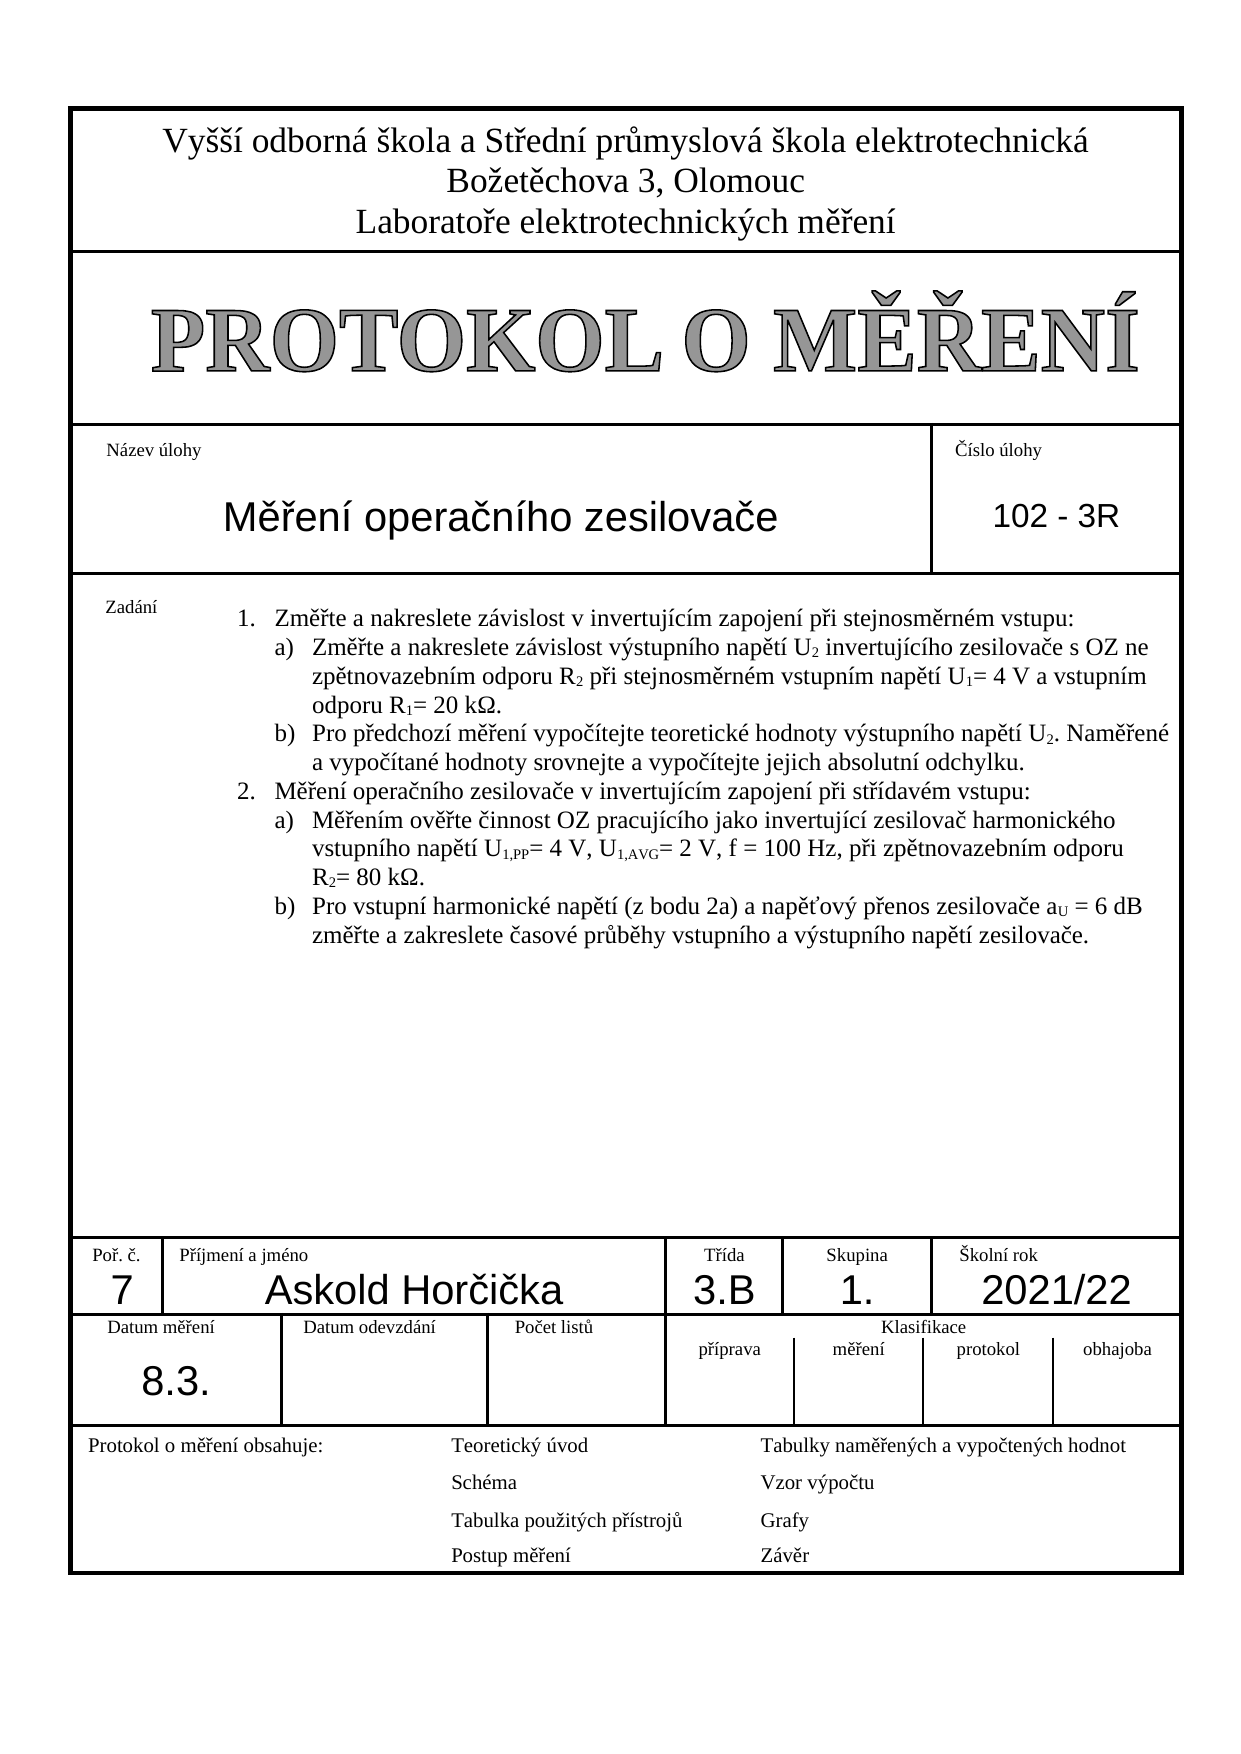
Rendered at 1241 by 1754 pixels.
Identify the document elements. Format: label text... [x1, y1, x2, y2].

table_cell Příjmení a jméno [164, 1239, 325, 1265]
table_cell 2021/22 [933, 1265, 1179, 1313]
table_cell Skupina [784, 1239, 930, 1265]
table_cell [325, 1239, 664, 1265]
table_cell Změřte a nakreslete závislost v invertujícím zapojení při stejnosměrném vstupu: Změřte a nakreslete závislost výstupního napětí U2 invertujícího zesilovače s OZ ne zpětnovazebním odporu R2 při stejnosměrném vstupním napětí U1= 4 V a vstupním odporu R1= 20 kΩ. Pro předchozí měření vypočítejte teoretické hodnoty výstupního napětí U2. Naměřené a vypočítané hodnoty srovnejte a vypočítejte jejich absolutní odchylku. Měření operačního zesilovače v invertujícím zapojení při střídavém vstupu: Měřením ověřte činnost OZ pracujícího jako invertující zesilovač harmonického vstupního napětí U1,PP= 4 V, U1,AVG= 2 V, f = 100 Hz, při zpětnovazebním odporu R2= 80 kΩ. Pro vstupní harmonické napětí (z bodu 2a) a napěťový přenos zesilovače aU = 6 dB změřte a zakreslete časové průběhy vstupního a výstupního napětí zesilovače. [192, 575, 1179, 1236]
table_cell [73, 1462, 444, 1501]
table_cell 8.3. [73, 1338, 280, 1424]
table_cell Počet listů [489, 1316, 620, 1338]
table_cell Zadání [73, 575, 192, 1236]
table_cell obhajoba [1054, 1338, 1179, 1424]
table_cell 1. [784, 1265, 930, 1313]
table_cell [489, 1338, 664, 1424]
table_cell [238, 426, 930, 460]
table_cell [73, 253, 1179, 423]
table_cell Postup měření [444, 1540, 753, 1571]
table_cell [1066, 426, 1179, 460]
table_cell Vzor výpočtu [753, 1462, 1179, 1501]
table_cell Teoretický úvod [444, 1427, 753, 1462]
table_cell Název úlohy [73, 426, 237, 460]
table_cell Askold Horčička [164, 1265, 664, 1313]
table_cell 7 [73, 1265, 161, 1313]
table_cell [73, 1501, 444, 1540]
table_cell Školní rok [933, 1239, 1066, 1265]
table_cell Tabulka použitých přístrojů [444, 1501, 753, 1540]
table_cell [620, 1316, 664, 1338]
table_cell Grafy [753, 1501, 1179, 1540]
table_cell Závěr [753, 1540, 1179, 1571]
table_cell 3.B [667, 1265, 781, 1313]
table_cell [283, 1338, 486, 1424]
table_cell protokol [924, 1338, 1052, 1424]
table_cell Měření operačního zesilovače [73, 460, 930, 572]
table_cell měření [795, 1338, 922, 1424]
table_cell 102 - 3R [933, 460, 1179, 572]
table_cell Datum odevzdání [283, 1316, 458, 1338]
table_cell Klasifikace [667, 1316, 1179, 1338]
table_cell Třída [667, 1239, 781, 1265]
table_cell [458, 1316, 486, 1338]
table_header Vyšší odborná škola a Střední průmyslová škola elektrotechnická Božetěchova 3, Olomouc Laboratoře elektrotechnických měření [73, 111, 1179, 249]
table_cell Protokol o měření obsahuje: [73, 1427, 444, 1462]
table_cell [1066, 1239, 1179, 1265]
table_cell Datum měření [73, 1316, 251, 1338]
table_cell Číslo úlohy [933, 426, 1066, 460]
table_cell [73, 1540, 444, 1571]
table_cell [251, 1316, 280, 1338]
table_cell Schéma [444, 1462, 753, 1501]
table_cell Tabulky naměřených a vypočtených hodnot [753, 1427, 1179, 1462]
table_cell Poř. č. [73, 1239, 161, 1265]
table_cell příprava [667, 1338, 793, 1424]
